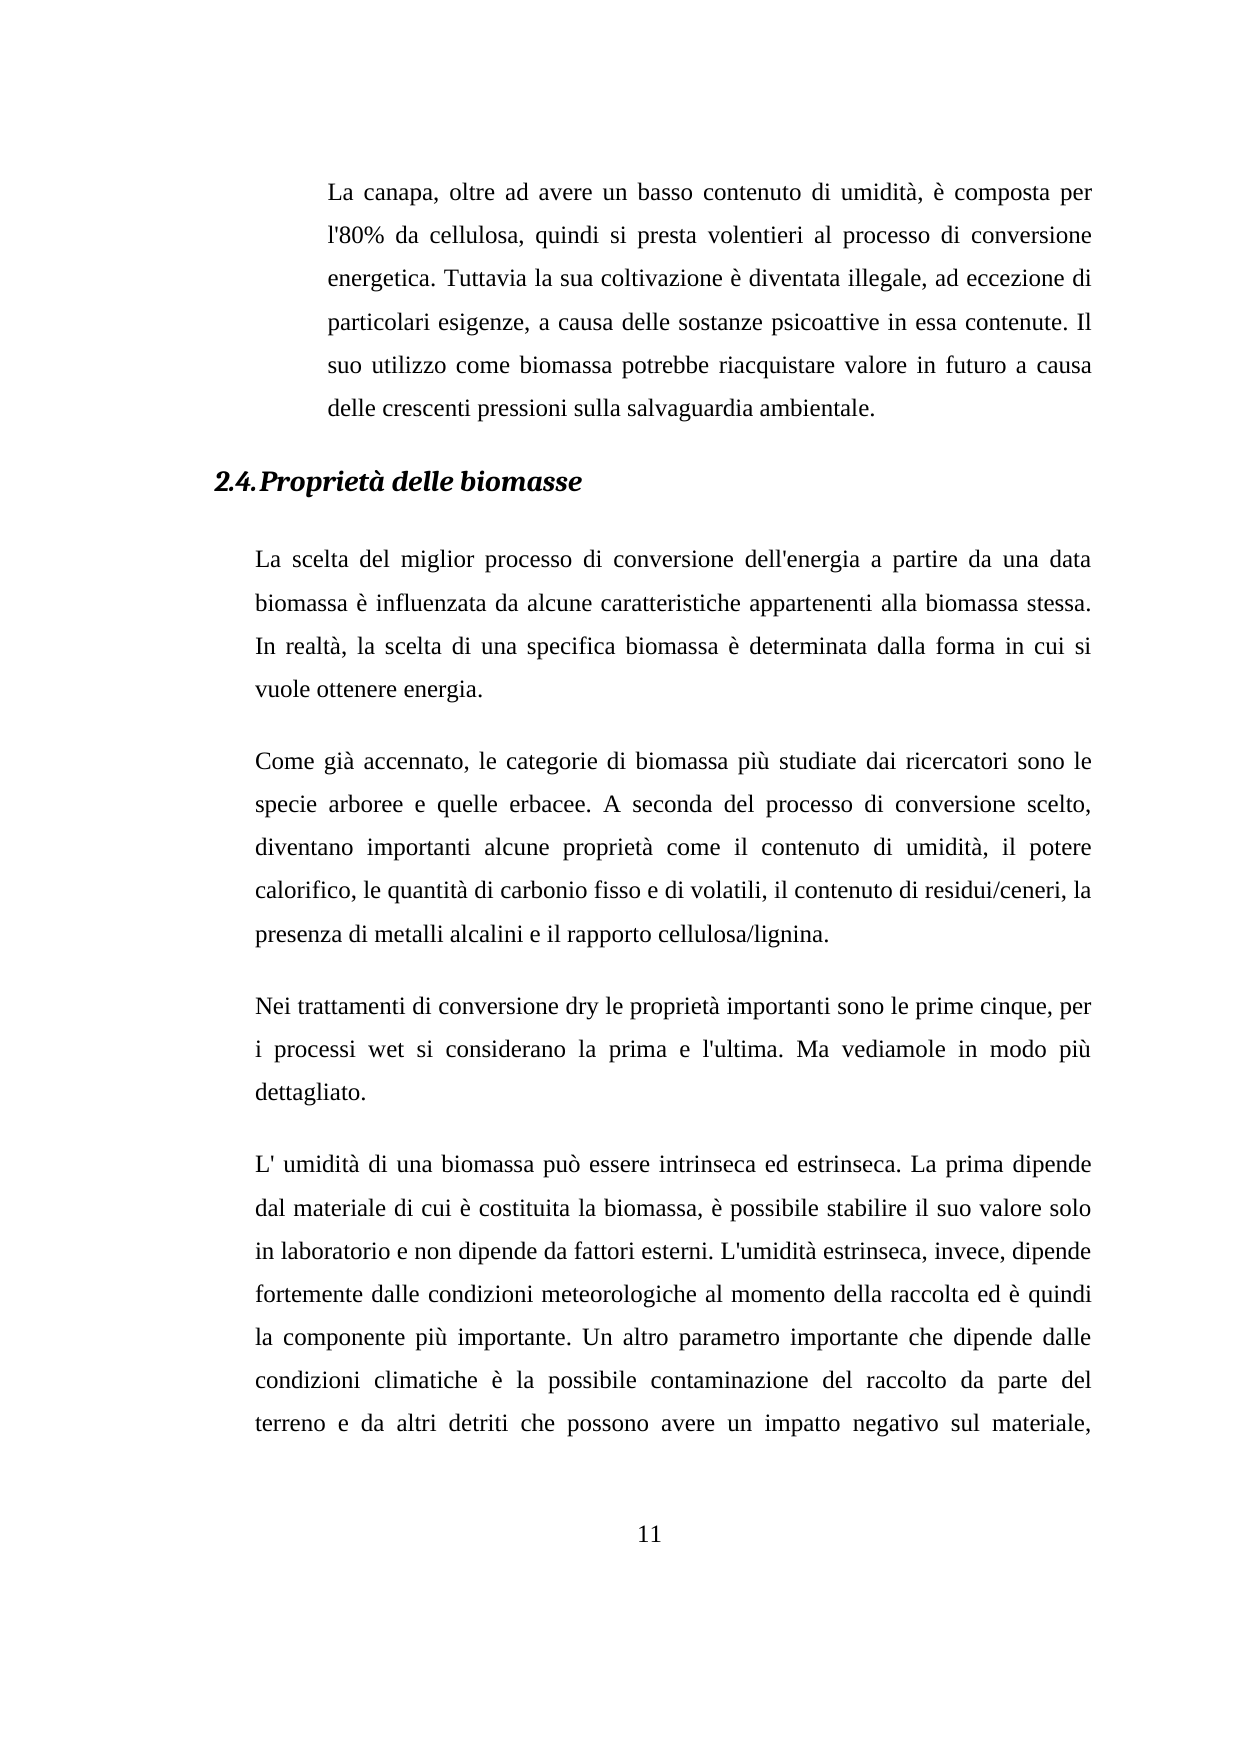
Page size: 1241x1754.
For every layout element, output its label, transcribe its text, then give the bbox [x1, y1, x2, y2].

list La scelta del miglior processo di conversione dell'energia a partire da una data biomassa è influenzata da alcune caratteristiche appartenenti alla biomassa stessa. In realtà, la scelta di una specifica biomassa è determinata dalla forma in cui si vuole ottenere energia. [218, 544, 1093, 703]
list Nei trattamenti di conversione dry le proprietà importanti sono le prime cinque, per i processi wet si considerano la prima e l'ultima. Ma vediamole in modo più dettagliato. [218, 991, 1093, 1106]
list La canapa, oltre ad avere un basso contenuto di umidità, è composta per l'80% da cellulosa, quindi si presta volentieri al processo di conversione energetica. Tuttavia la sua coltivazione è diventata illegale, ad eccezione di particolari esigenze, a causa delle sostanze psicoattive in essa contenute. Il suo utilizzo come biomassa potrebbe riacquistare valore in futuro a causa delle crescenti pressioni sulla salvaguardia ambientale. [290, 177, 1093, 422]
list Come già accennato, le categorie di biomassa più studiate dai ricercatori sono le specie arboree e quelle erbacee. A seconda del processo di conversione scelto, diventano importanti alcune proprietà come il contenuto di umidità, il potere calorifico, le quantità di carbonio fisso e di volatili, il contenuto di residui/ceneri, la presenza di metalli alcalini e il rapporto cellulosa/lignina. [218, 746, 1093, 947]
subtitle Proprietà delle biomasse [214, 465, 1093, 499]
list L' umidità di una biomassa può essere intrinseca ed estrinseca. La prima dipende dal materiale di cui è costituita la biomassa, è possibile stabilire il suo valore solo in laboratorio e non dipende da fattori esterni. L'umidità estrinseca, invece, dipende fortemente dalle condizioni meteorologiche al momento della raccolta ed è quindi la componente più importante. Un altro parametro importante che dipende dalle condizioni climatiche è la possibile contaminazione del raccolto da parte del terreno e da altri detriti che possono avere un impatto negativo sul materiale, [218, 1149, 1093, 1437]
